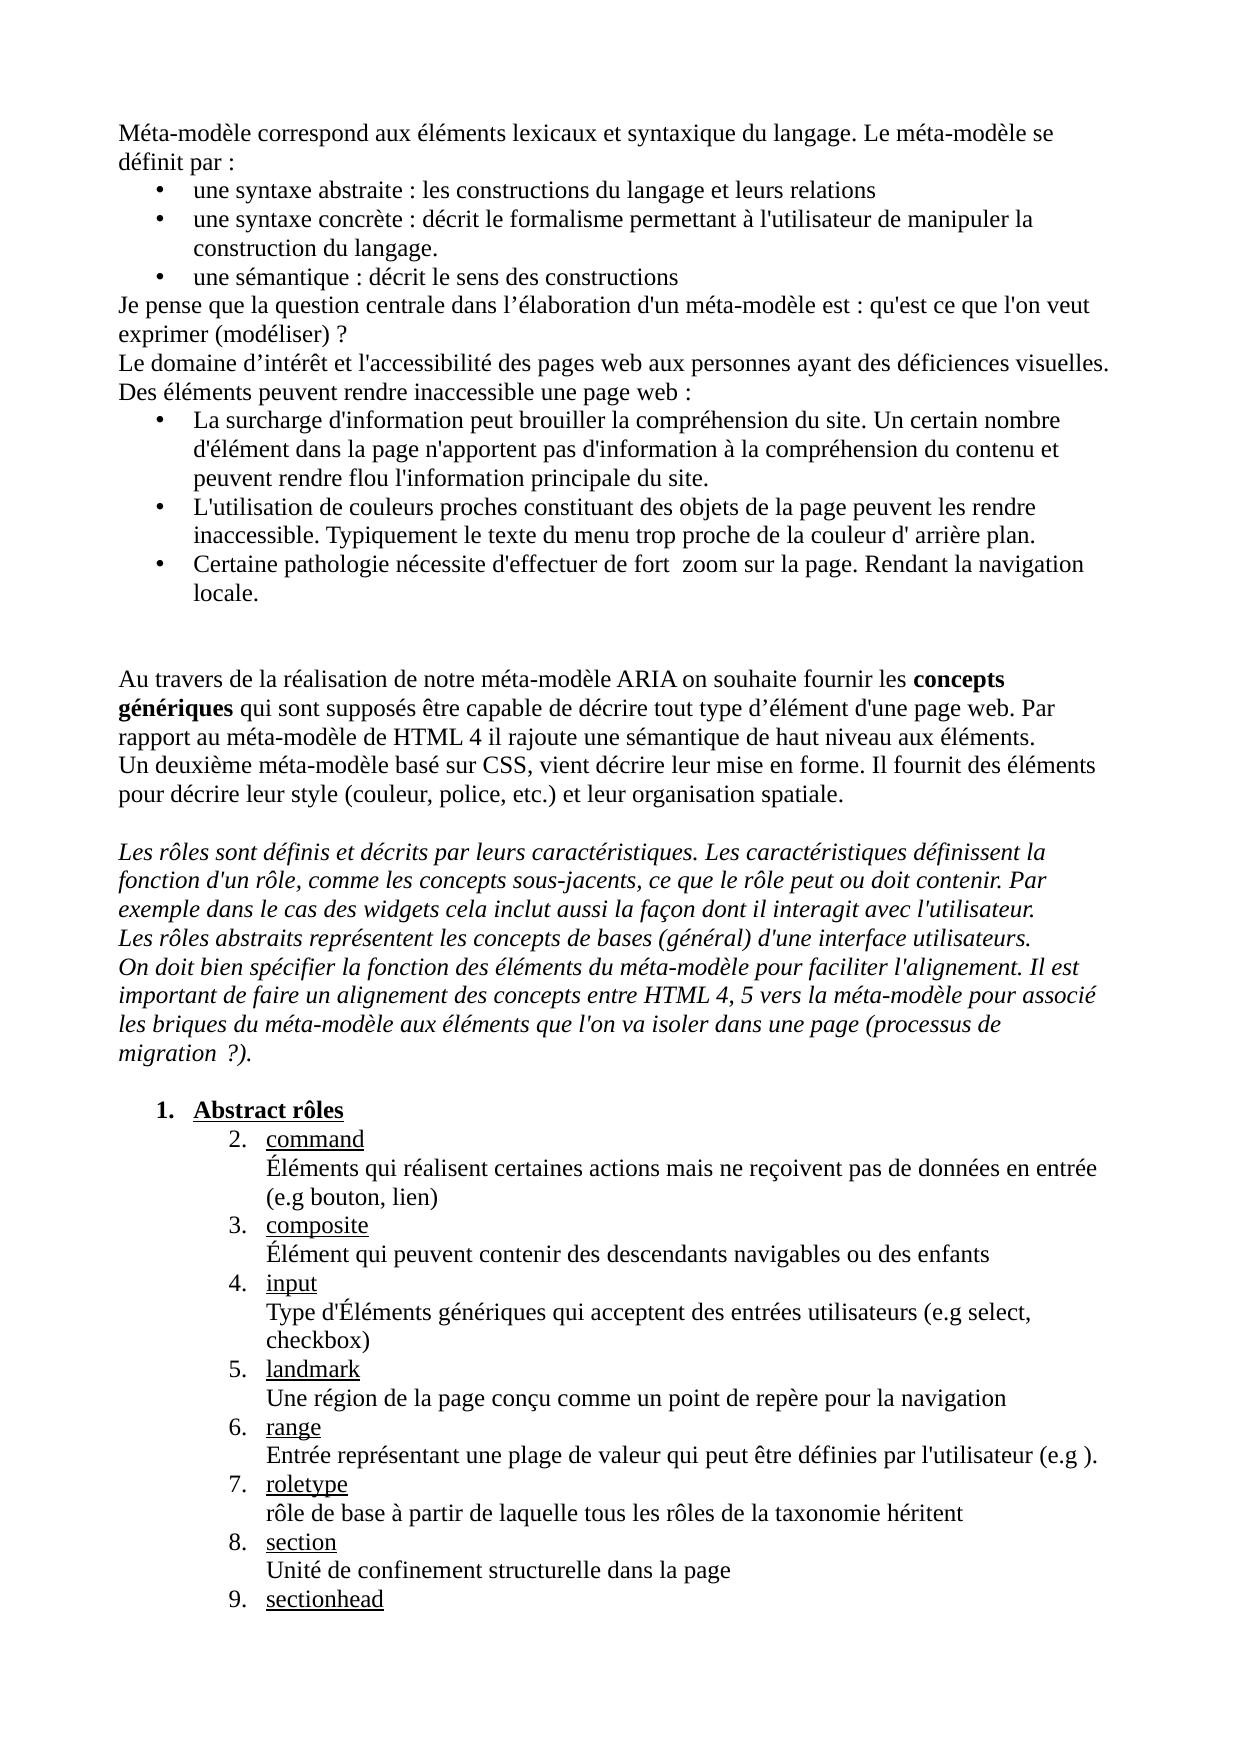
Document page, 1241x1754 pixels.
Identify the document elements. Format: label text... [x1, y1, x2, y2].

list Éléments qui réalisent certaines actions mais ne reçoivent pas de données en entrée (e.g bouton, lien) [228, 1153, 1122, 1211]
text Le domaine d’intérêt et l'accessibilité des pages web aux personnes ayant des déficiences visuelles. Des éléments peuvent rendre inaccessible une page web : [118, 348, 1122, 406]
list sectionhead [228, 1584, 1122, 1613]
list L'utilisation de couleurs proches constituant des objets de la page peuvent les rendre inaccessible. Typiquement le texte du menu trop proche de la couleur d' arrière plan. [156, 492, 1122, 549]
list rôle de base à partir de laquelle tous les rôles de la taxonomie héritent [228, 1498, 1122, 1527]
list Type d'Éléments génériques qui acceptent des entrées utilisateurs (e.g select, checkbox) [228, 1297, 1122, 1354]
list command [228, 1124, 1122, 1153]
list une syntaxe concrète : décrit le formalisme permettant à l'utilisateur de manipuler la construction du langage. [156, 204, 1122, 262]
list section [228, 1527, 1122, 1556]
list Une région de la page conçu comme un point de repère pour la navigation [228, 1383, 1122, 1412]
text Au travers de la réalisation de notre méta-modèle ARIA on souhaite fournir les concepts génériques qui sont supposés être capable de décrire tout type d’élément d'une page web. Par rapport au méta-modèle de HTML 4 il rajoute une sémantique de haut niveau aux éléments. [118, 664, 1122, 751]
list Les rôles sont définis et décrits par leurs caractéristiques. Les caractéristiques définissent la fonction d'un rôle, comme les concepts sous-jacents, ce que le rôle peut ou doit contenir. Par exemple dans le cas des widgets cela inclut aussi la façon dont il interagit avec l'utilisateur. [81, 837, 1122, 923]
text On doit bien spécifier la fonction des éléments du méta-modèle pour faciliter l'alignement. Il est important de faire un alignement des concepts entre HTML 4, 5 vers la méta-modèle pour associé les briques du méta-modèle aux éléments que l'on va isoler dans une page (processus de migration ?). [118, 952, 1122, 1067]
text Méta-modèle correspond aux éléments lexicaux et syntaxique du langage. Le méta-modèle se définit par : [118, 118, 1122, 176]
list composite [228, 1211, 1122, 1239]
list range [228, 1412, 1122, 1441]
text Un deuxième méta-modèle basé sur CSS, vient décrire leur mise en forme. Il fournit des éléments pour décrire leur style (couleur, police, etc.) et leur organisation spatiale. [118, 751, 1122, 808]
list landmark [228, 1354, 1122, 1383]
list une syntaxe abstraite : les constructions du langage et leurs relations [156, 176, 1122, 204]
text Je pense que la question centrale dans l’élaboration d'un méta-modèle est : qu'est ce que l'on veut exprimer (modéliser) ? [118, 291, 1122, 348]
list Certaine pathologie nécessite d'effectuer de fort zoom sur la page. Rendant la navigation locale. [156, 549, 1122, 607]
list Abstract rôles [156, 1096, 1122, 1124]
text Les rôles abstraits représentent les concepts de bases (général) d'une interface utilisateurs. [118, 923, 1122, 952]
list Élément qui peuvent contenir des descendants navigables ou des enfants [228, 1239, 1122, 1268]
list une sémantique : décrit le sens des constructions [156, 262, 1122, 291]
list Entrée représentant une plage de valeur qui peut être définies par l'utilisateur (e.g ). [228, 1441, 1122, 1469]
list roletype [228, 1469, 1122, 1498]
list Unité de confinement structurelle dans la page [228, 1556, 1122, 1584]
list input [228, 1268, 1122, 1297]
list La surcharge d'information peut brouiller la compréhension du site. Un certain nombre d'élément dans la page n'apportent pas d'information à la compréhension du contenu et peuvent rendre flou l'information principale du site. [156, 406, 1122, 492]
